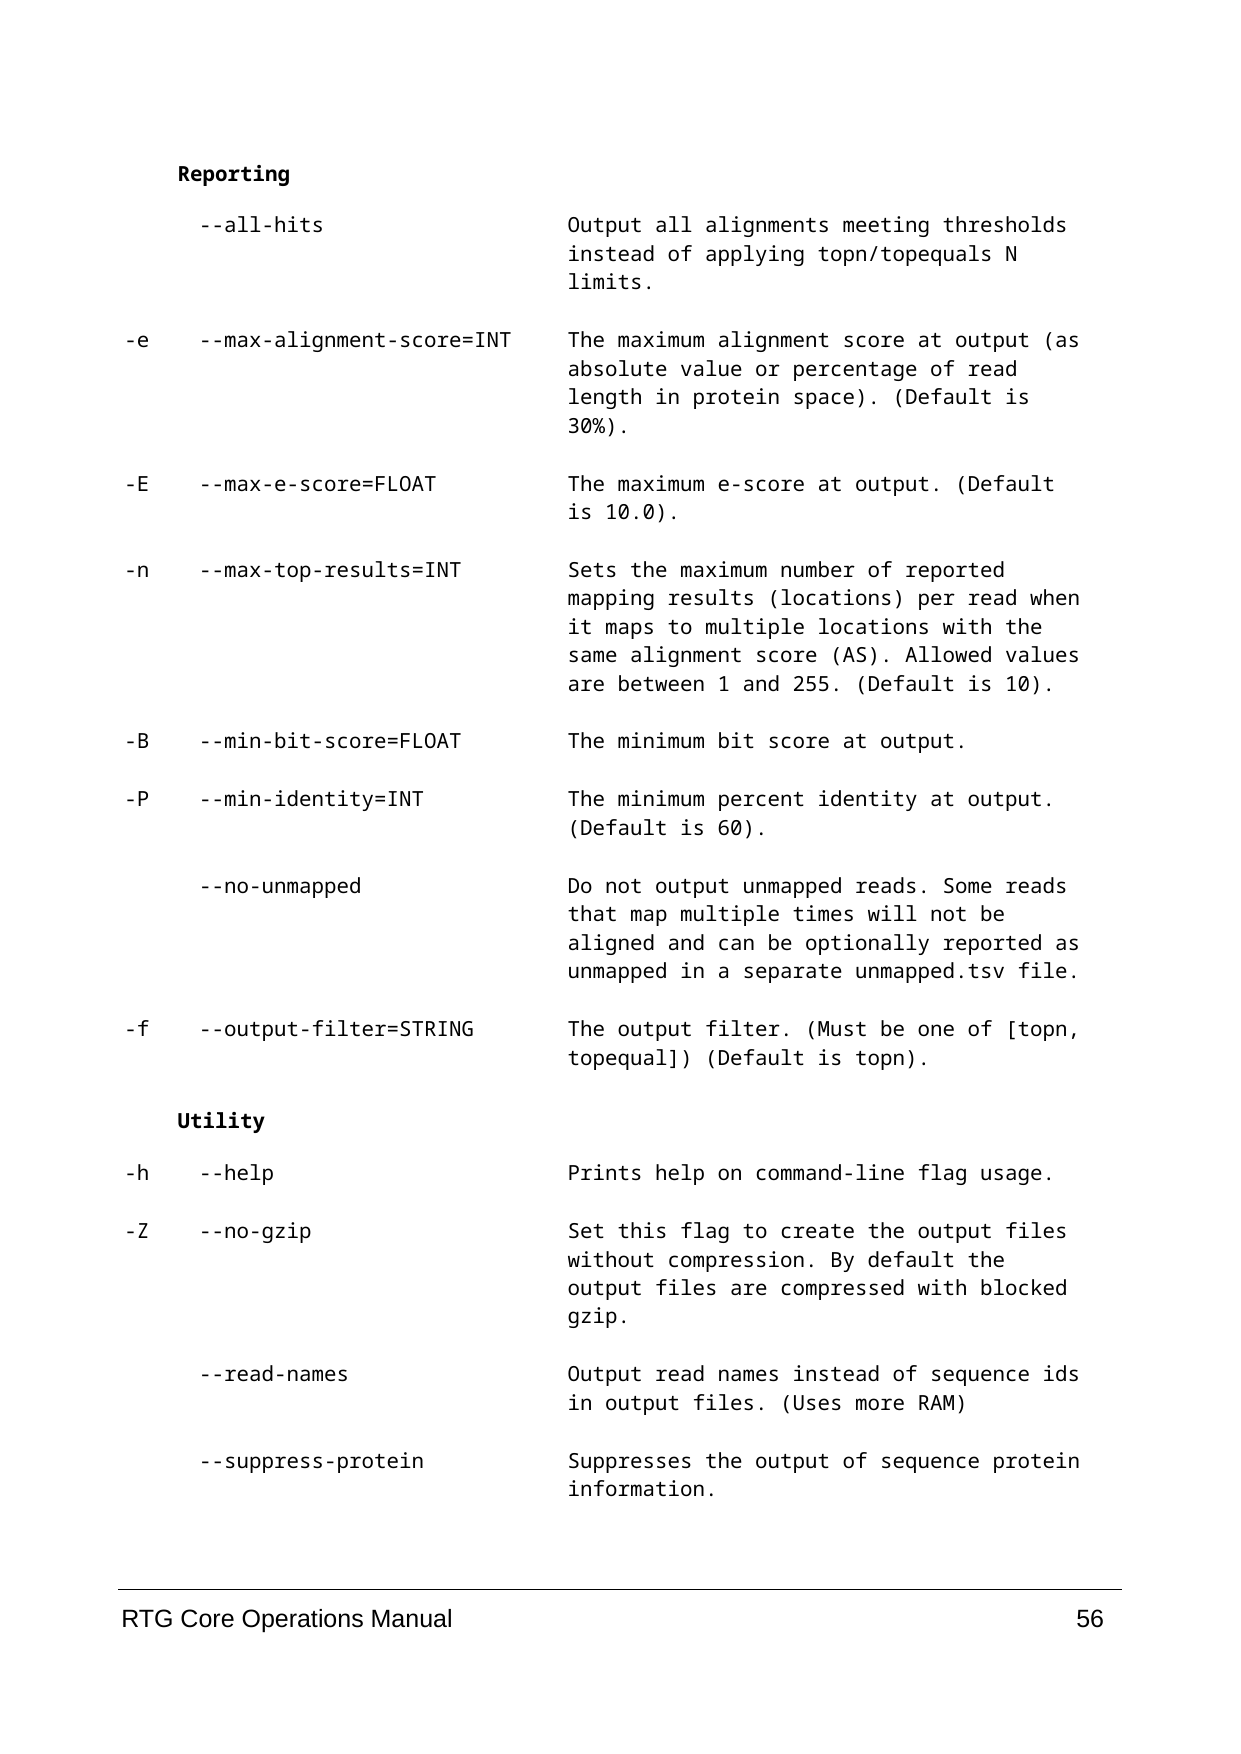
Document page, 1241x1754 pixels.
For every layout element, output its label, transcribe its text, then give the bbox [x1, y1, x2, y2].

table_cell --max-e-score=FLOAT [193, 457, 561, 543]
table_cell --output-filter=STRING [193, 1003, 561, 1089]
table_header Output all alignments meeting thresholds instead of applying topn/topequals N limits. [561, 199, 1093, 314]
table_cell --read-names [193, 1348, 561, 1434]
text Utility [177, 1106, 1122, 1135]
table_cell --max-top-results=INT [193, 543, 561, 715]
table_cell [118, 859, 193, 1002]
table_header [118, 199, 193, 314]
table_cell The output filter. (Must be one of [topn, topequal]) (Default is topn). [561, 1003, 1093, 1089]
text Reporting [177, 159, 1122, 187]
table_cell Set this flag to create the output files without compression. By default the output files are compressed with blocked gzip. [561, 1205, 1093, 1348]
table_cell --no-unmapped [193, 859, 561, 1002]
table_cell The minimum percent identity at output. (Default is 60). [561, 773, 1093, 859]
table_cell -E [118, 457, 193, 543]
table_cell --max-alignment-score=INT [193, 314, 561, 457]
table_cell -f [118, 1003, 193, 1089]
table_cell -e [118, 314, 193, 457]
table_cell [118, 1348, 193, 1434]
table_cell -B [118, 715, 193, 773]
table_cell --min-identity=INT [193, 773, 561, 859]
table_cell --min-bit-score=FLOAT [193, 715, 561, 773]
table_cell -Z [118, 1205, 193, 1348]
table_header --help [193, 1147, 561, 1204]
table_cell --no-gzip [193, 1205, 561, 1348]
table_header -h [118, 1147, 193, 1204]
table_cell The maximum alignment score at output (as absolute value or percentage of read length in protein space). (Default is 30%). [561, 314, 1093, 457]
table_cell Output read names instead of sequence ids in output files. (Uses more RAM) [561, 1348, 1093, 1434]
table_cell --suppress-protein [193, 1434, 561, 1521]
table_header Prints help on command-line flag usage. [561, 1147, 1093, 1204]
table_cell The minimum bit score at output. [561, 715, 1093, 773]
table_cell Do not output unmapped reads. Some reads that map multiple times will not be aligned and can be optionally reported as unmapped in a separate unmapped.tsv file. [561, 859, 1093, 1002]
table_cell The maximum e-score at output. (Default is 10.0). [561, 457, 1093, 543]
table_cell -n [118, 543, 193, 715]
table_cell -P [118, 773, 193, 859]
table_cell [118, 1434, 193, 1521]
table_header --all-hits [193, 199, 561, 314]
table_cell Sets the maximum number of reported mapping results (locations) per read when it maps to multiple locations with the same alignment score (AS). Allowed values are between 1 and 255. (Default is 10). [561, 543, 1093, 715]
table_cell Suppresses the output of sequence protein information. [561, 1434, 1093, 1521]
